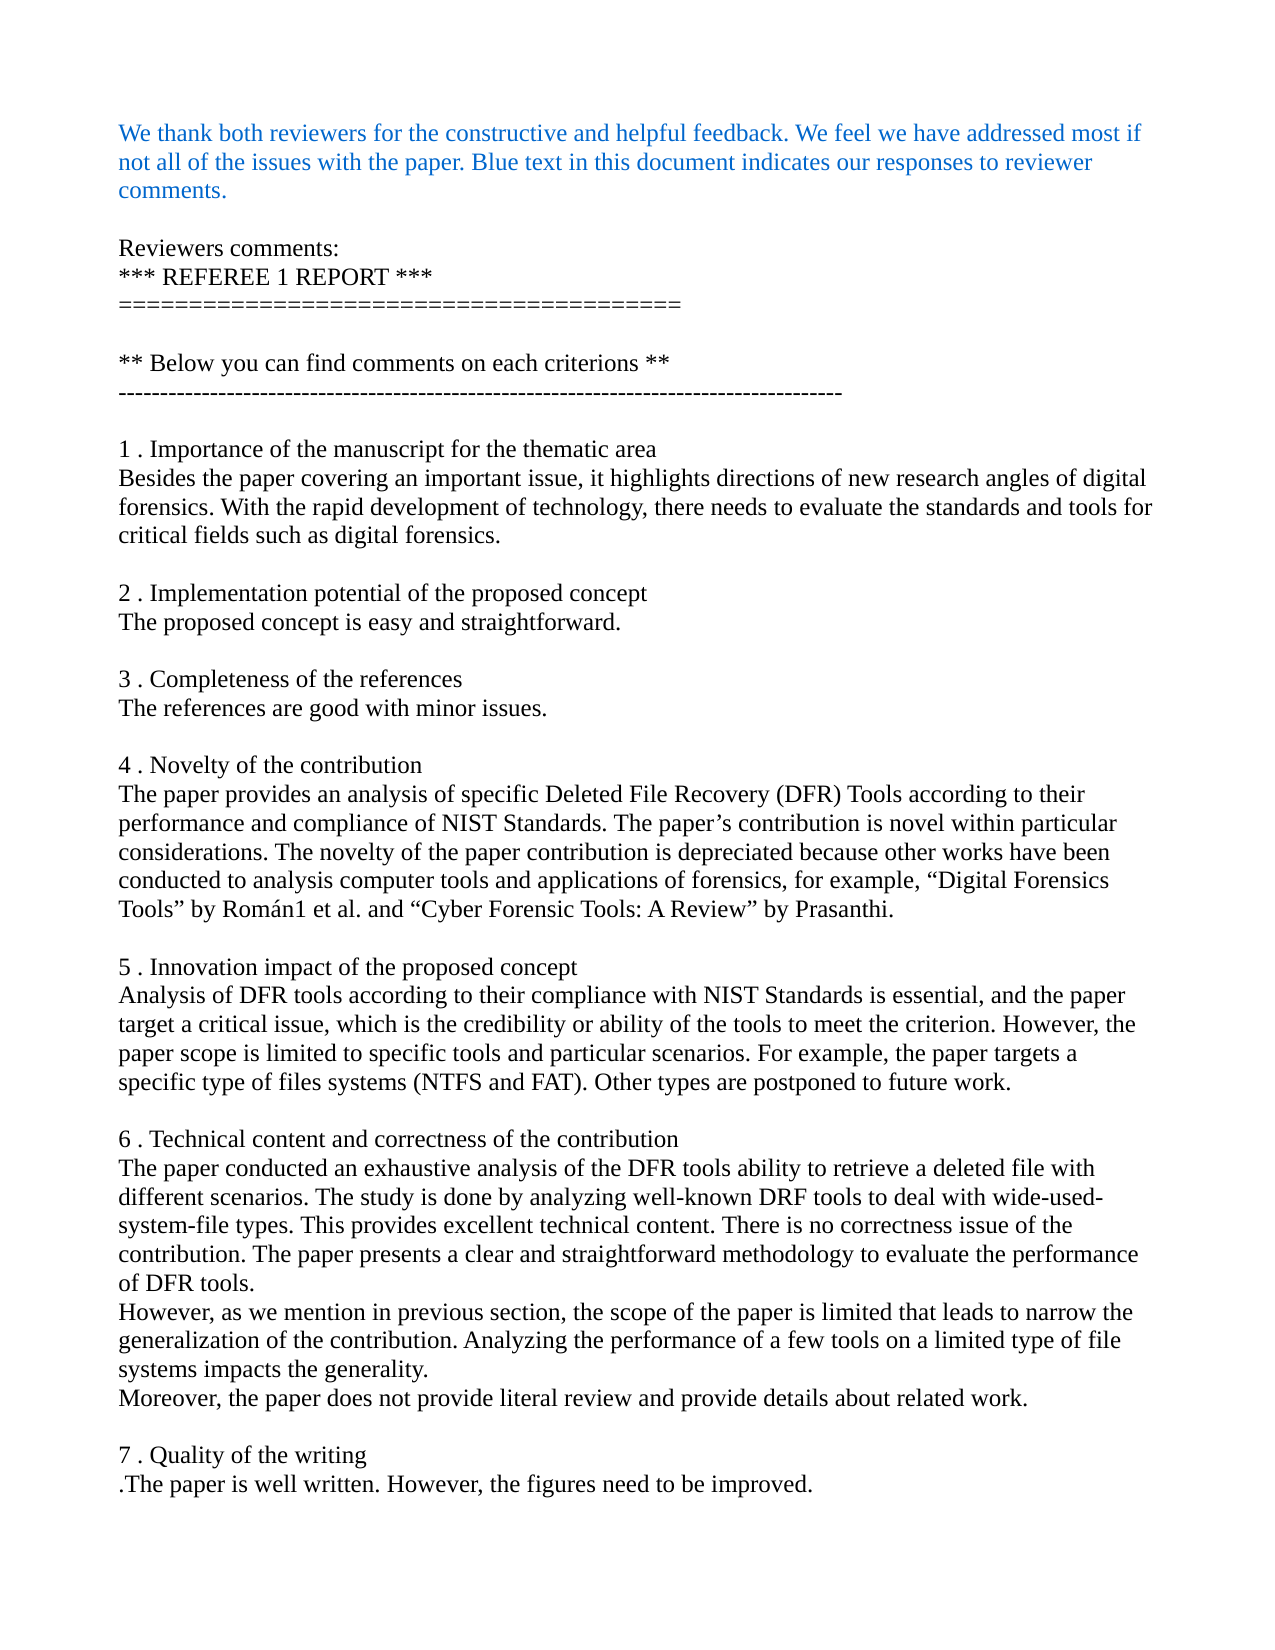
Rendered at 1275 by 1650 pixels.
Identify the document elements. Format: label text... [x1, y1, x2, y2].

text Reviewers comments: *** REFEREE 1 REPORT *** ======================================== ** Below you can find comments on each criterions ** --------------------------------------------------------------------------------------- 1 . Importance of the manuscript for the thematic area Besides the paper covering an important issue, it highlights directions of new research angles of digital forensics. With the rapid development of technology, there needs to evaluate the standards and tools for critical fields such as digital forensics. 2 . Implementation potential of the proposed concept The proposed concept is easy and straightforward. 3 . Completeness of the references The references are good with minor issues. 4 . Novelty of the contribution The paper provides an analysis of specific Deleted File Recovery (DFR) Tools according to their performance and compliance of NIST Standards. The paper’s contribution is novel within particular considerations. The novelty of the paper contribution is depreciated because other works have been conducted to analysis computer tools and applications of forensics, for example, “Digital Forensics Tools” by Román1 et al. and “Cyber Forensic Tools: A Review” by Prasanthi. 5 . Innovation impact of the proposed concept Analysis of DFR tools according to their compliance with NIST Standards is essential, and the paper target a critical issue, which is the credibility or ability of the tools to meet the criterion. However, the paper scope is limited to specific tools and particular scenarios. For example, the paper targets a specific type of files systems (NTFS and FAT). Other types are postponed to future work. 6 . Technical content and correctness of the contribution The paper conducted an exhaustive analysis of the DFR tools ability to retrieve a deleted file with different scenarios. The study is done by analyzing well-known DRF tools to deal with wide-used-system-file types. This provides excellent technical content. There is no correctness issue of the contribution. The paper presents a clear and straightforward methodology to evaluate the performance of DFR tools. However, as we mention in previous section, the scope of the paper is limited that leads to narrow the generalization of the contribution. Analyzing the performance of a few tools on a limited type of file systems impacts the generality. Moreover, the paper does not provide literal review and provide details about related work. 7 . Quality of the writing .The paper is well written. However, the figures need to be improved. [118, 233, 1157, 1527]
text We thank both reviewers for the constructive and helpful feedback. We feel we have addressed most if not all of the issues with the paper. Blue text in this document indicates our responses to reviewer comments. [118, 118, 1157, 204]
